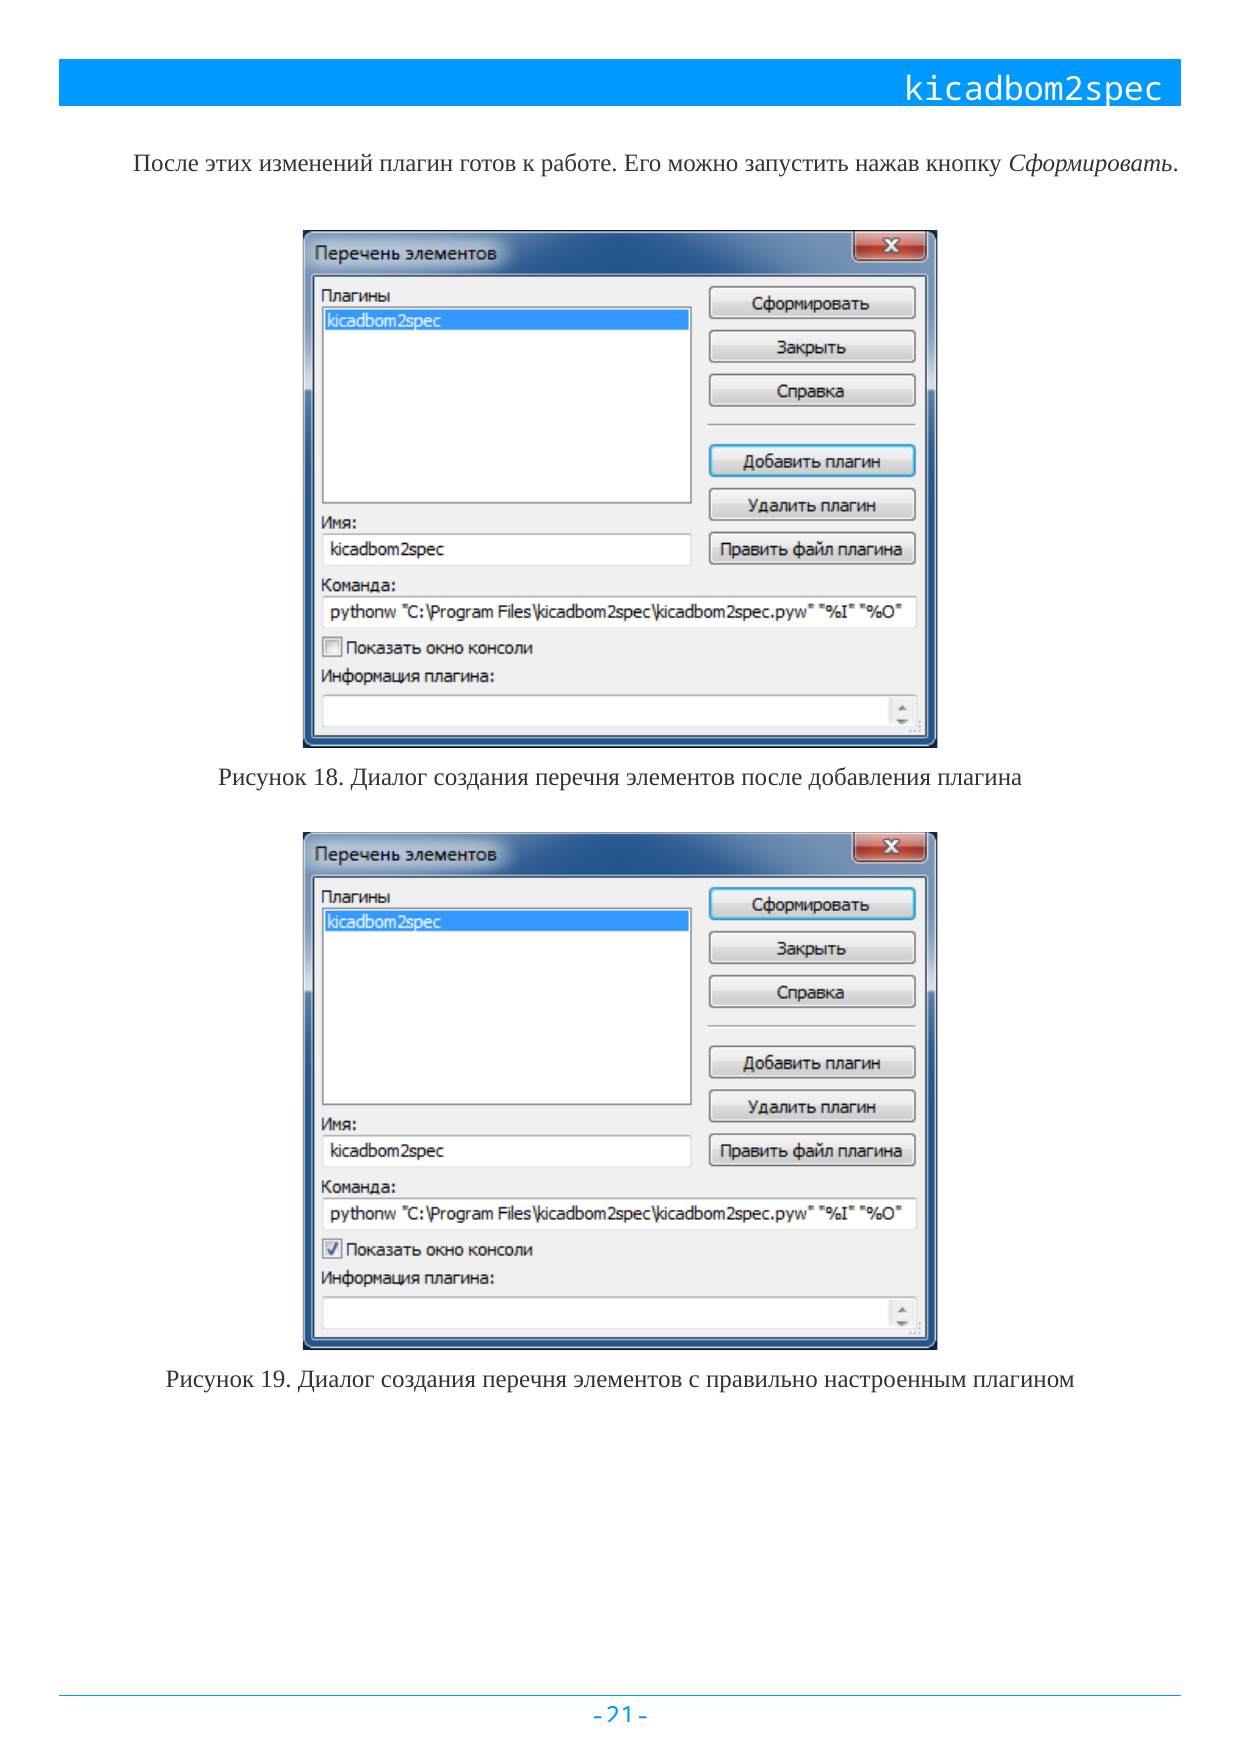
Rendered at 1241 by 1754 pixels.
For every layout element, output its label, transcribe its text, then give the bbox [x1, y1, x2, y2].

text Рисунок 18. Диалог создания перечня элементов после добавления плагина [155, 762, 1085, 791]
text Рисунок 19. Диалог создания перечня элементов с правильно настроенным плагином [155, 1364, 1085, 1393]
text После этих изменений плагин готов к работе. Его можно запустить нажав кнопку Сформировать. [59, 148, 1181, 176]
picture [302, 832, 938, 1350]
picture [302, 230, 938, 748]
